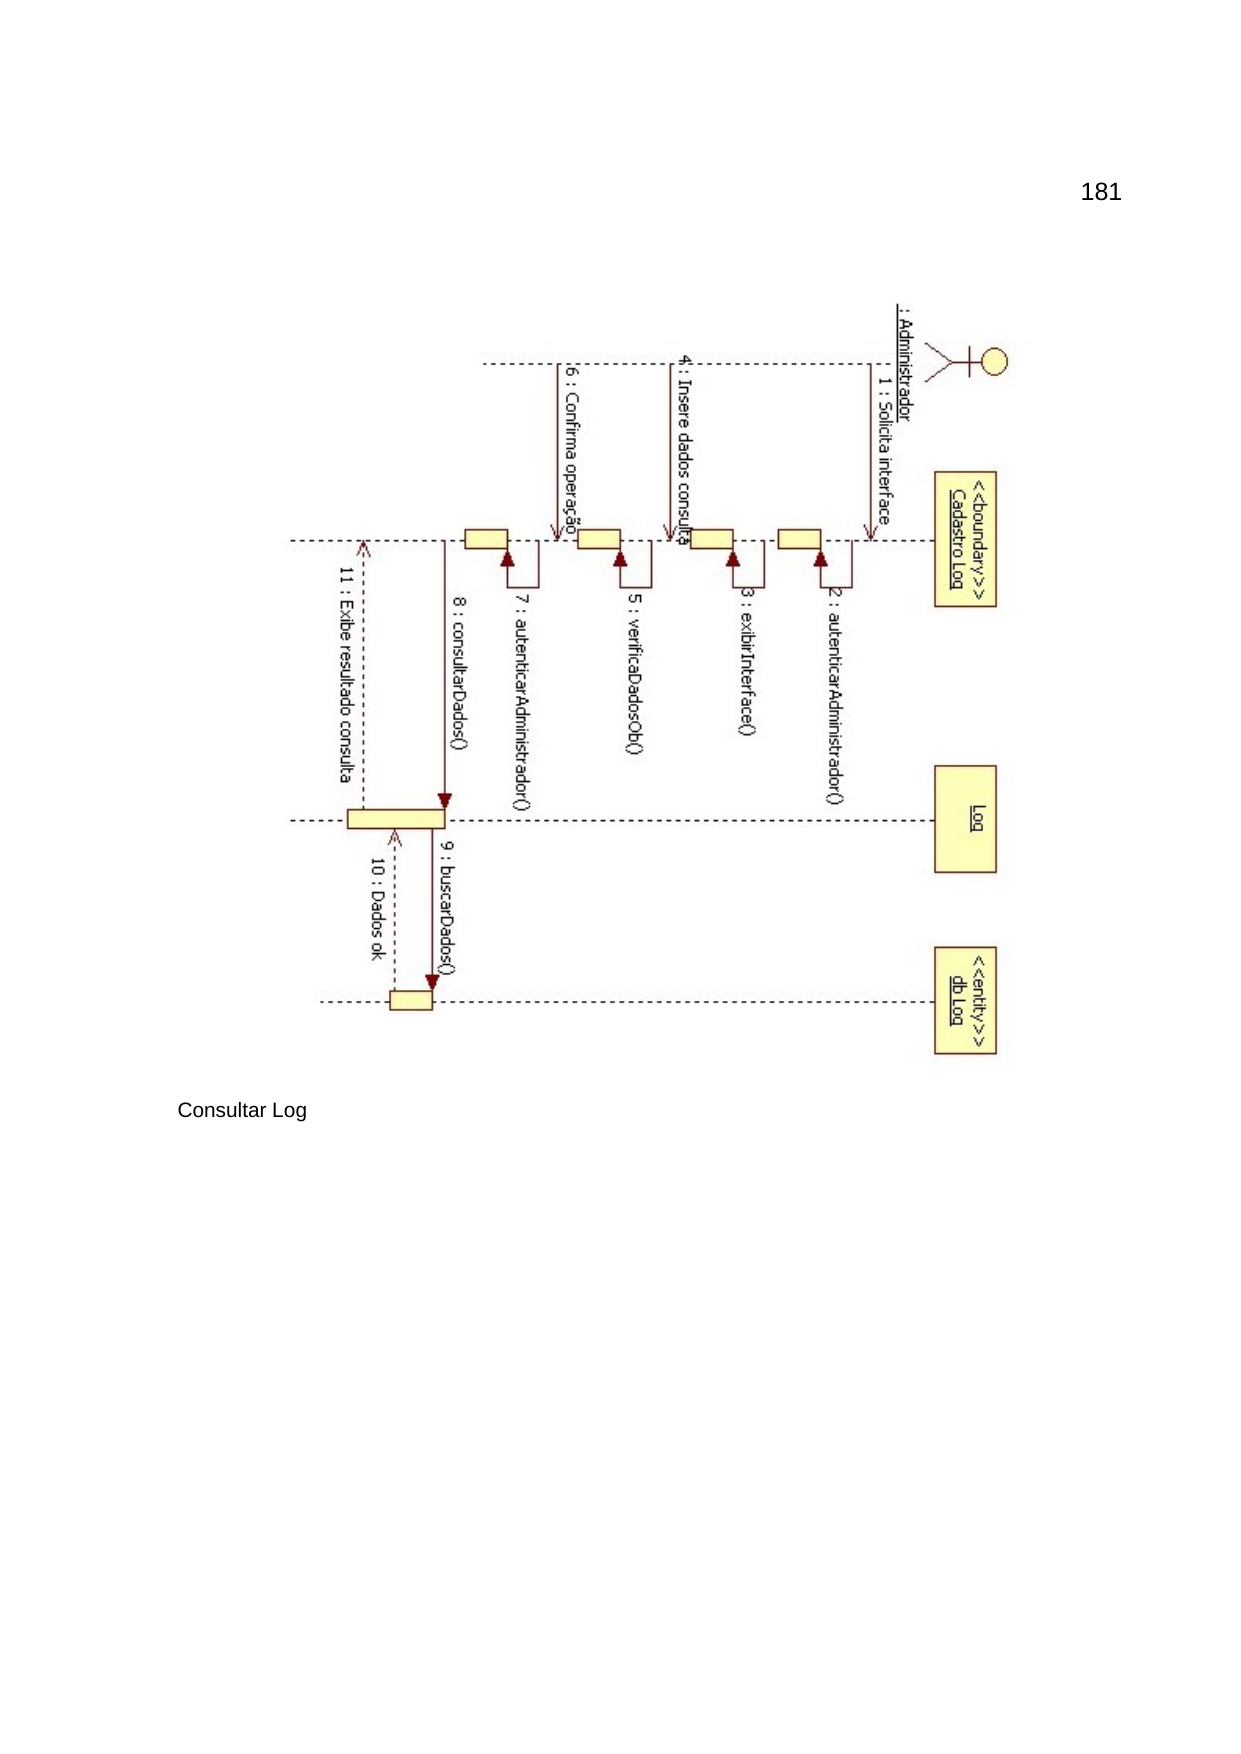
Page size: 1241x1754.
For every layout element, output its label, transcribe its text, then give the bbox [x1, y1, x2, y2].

picture [258, 265, 1041, 1086]
text Consultar Log [177, 1086, 1122, 1122]
